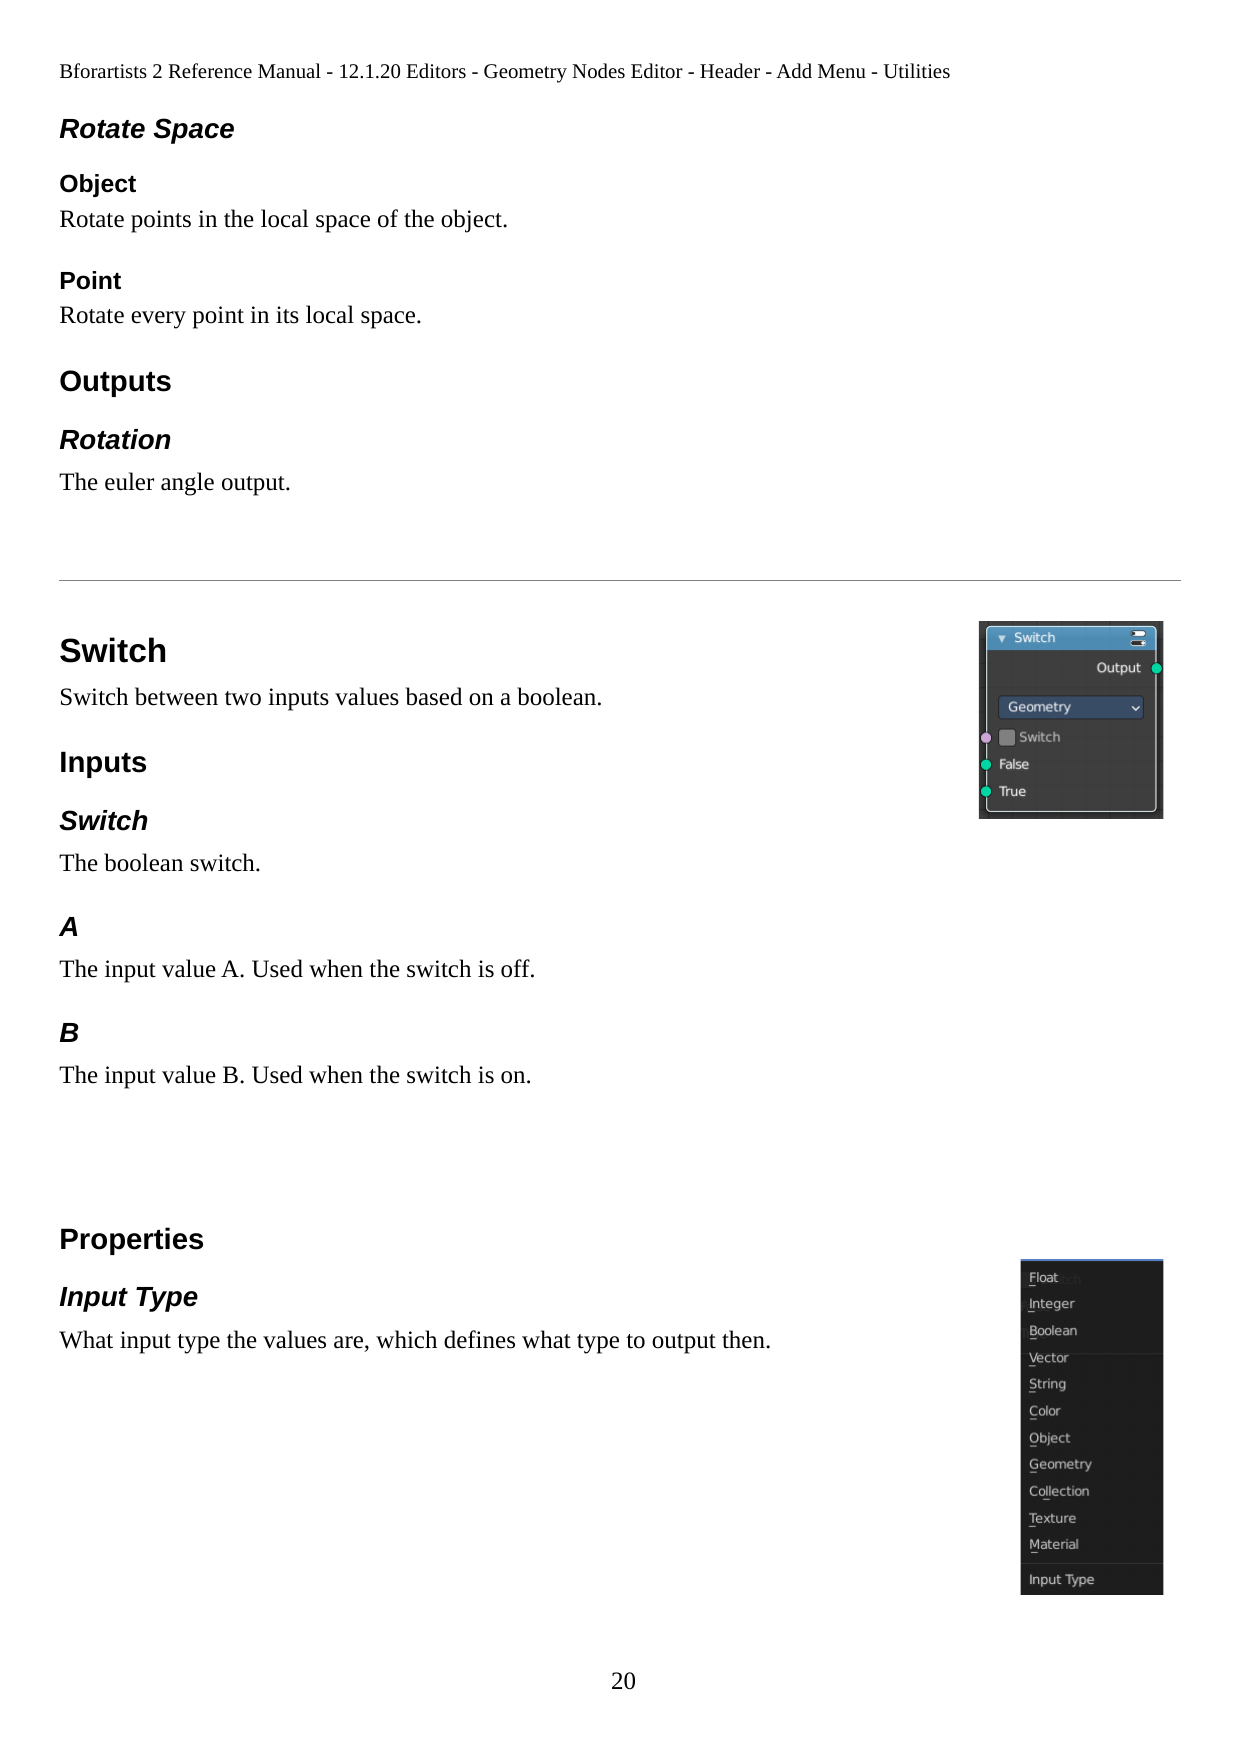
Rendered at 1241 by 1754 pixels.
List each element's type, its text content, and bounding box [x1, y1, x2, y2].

subtitle B [59, 1016, 1181, 1048]
subtitle [1164, 631, 1181, 669]
picture [1020, 1259, 1164, 1595]
text The input value B. Used when the switch is on. [59, 1060, 1181, 1089]
subtitle Rotation [59, 423, 1181, 455]
subtitle Object [59, 169, 1181, 198]
subtitle Input Type [59, 1281, 1020, 1313]
subtitle Switch [59, 631, 978, 669]
text The input value A. Used when the switch is off. [59, 954, 1181, 983]
subtitle Properties [59, 1222, 1181, 1256]
subtitle A [59, 910, 1181, 942]
text What input type the values are, which defines what type to output then. [59, 1325, 1020, 1354]
picture [978, 621, 1164, 819]
subtitle Rotate Space [59, 113, 1181, 144]
text The euler angle output. [59, 467, 1181, 496]
text The boolean switch. [59, 848, 1181, 877]
subtitle [1164, 745, 1181, 779]
text Rotate points in the local space of the object. [59, 204, 1181, 233]
subtitle Switch [59, 804, 1181, 836]
text Rotate every point in its local space. [59, 301, 1181, 329]
subtitle Inputs [59, 745, 978, 779]
subtitle Point [59, 266, 1181, 294]
subtitle Outputs [59, 364, 1181, 398]
text Switch between two inputs values based on a boolean. [59, 682, 978, 710]
subtitle [1164, 1281, 1181, 1313]
